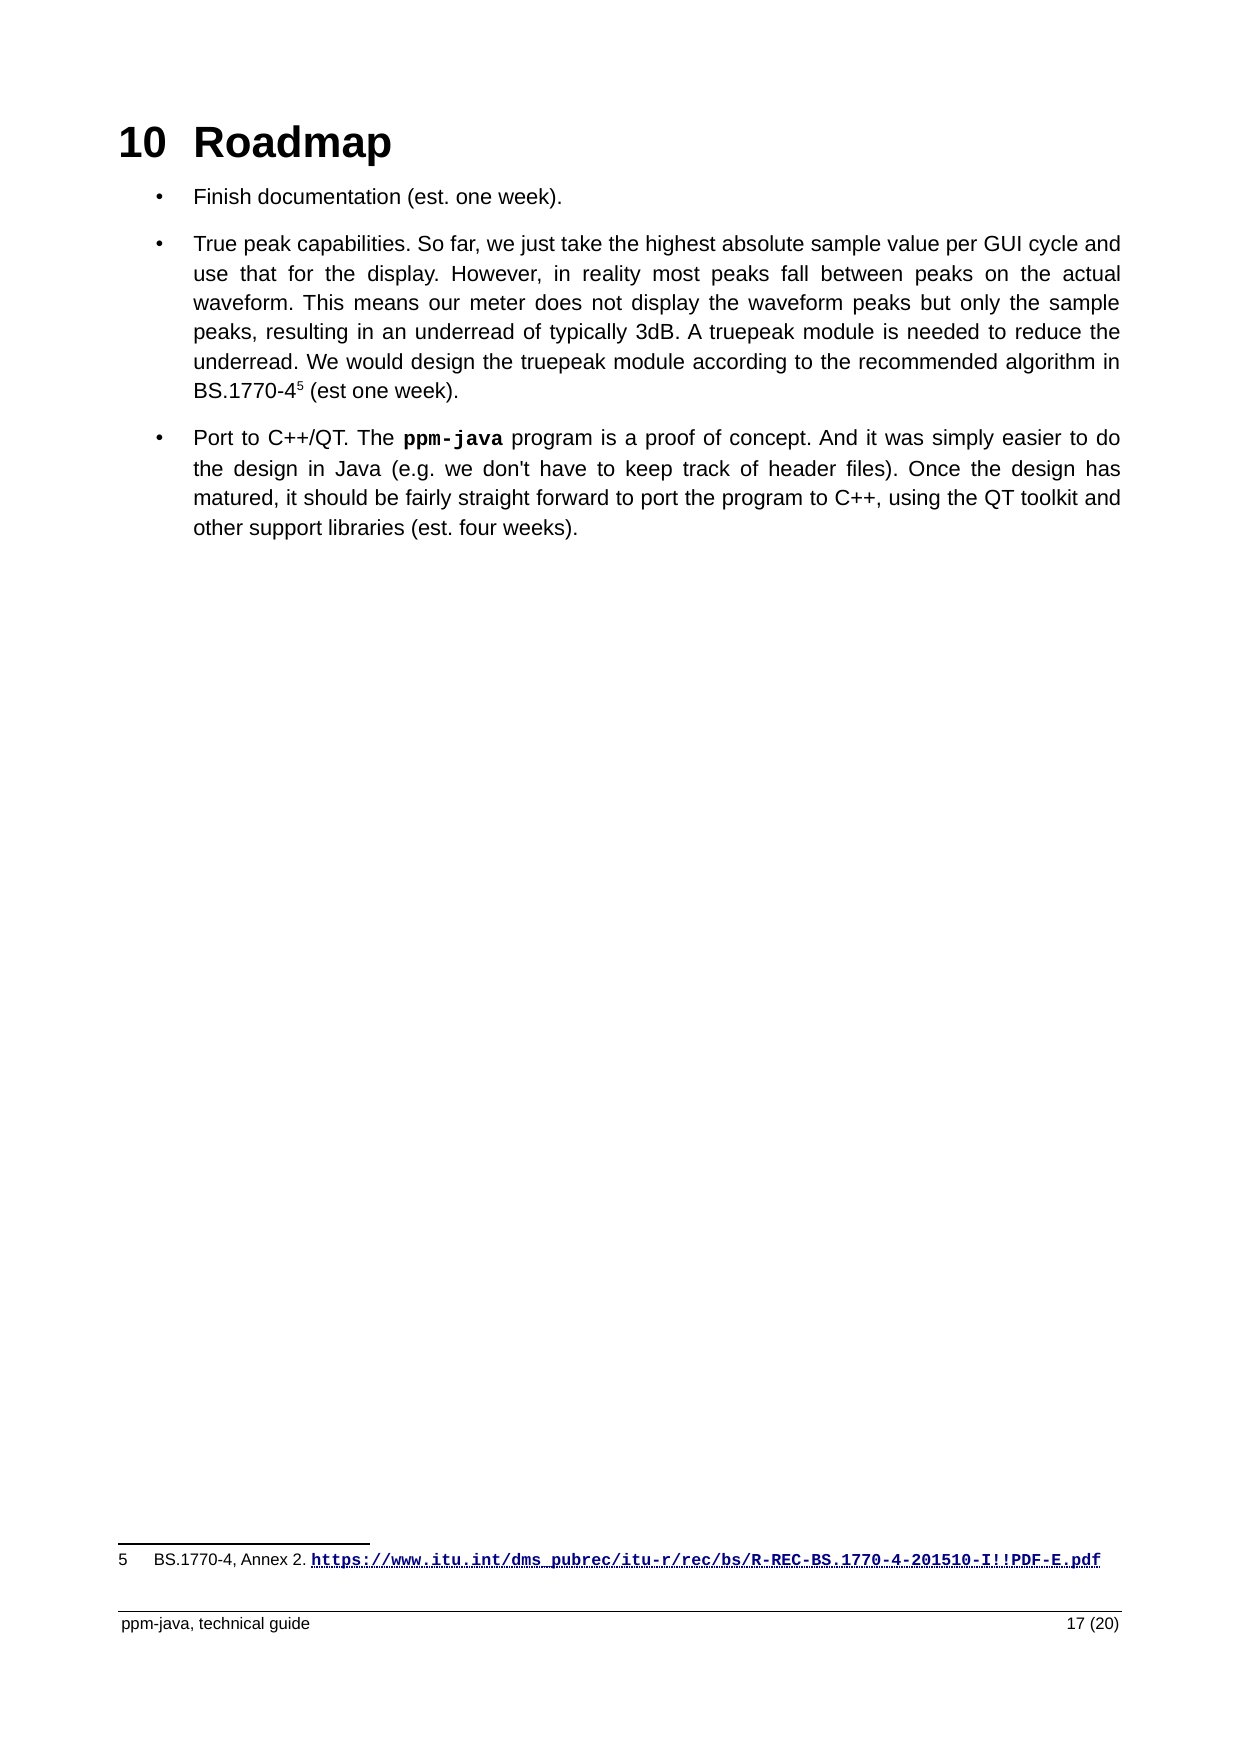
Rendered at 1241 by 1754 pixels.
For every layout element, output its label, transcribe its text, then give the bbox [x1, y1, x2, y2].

list BS.1770-4, Annex 2. https://www.itu.int/dms_pubrec/itu-r/rec/bs/R-REC-BS.1770-4-201510-I!!PDF-E.pdf [118, 1550, 1122, 1570]
list Finish documentation (est. one week). [156, 185, 1122, 209]
subtitle Roadmap [118, 118, 1122, 167]
list True peak capabilities. So far, we just take the highest absolute sample value per GUI cycle and use that for the display. However, in reality most peaks fall between peaks on the actual waveform. This means our meter does not display the waveform peaks but only the sample peaks, resulting in an underread of typically 3dB. A truepeak module is needed to reduce the underread. We would design the truepeak module according to the recommended algorithm in BS.1770-4 (est one week). [156, 232, 1122, 403]
list Port to C++/QT. The ppm-java program is a proof of concept. And it was simply easier to do the design in Java (e.g. we don't have to keep track of header files). Once the design has matured, it should be fairly straight forward to port the program to C++, using the QT toolkit and other support libraries (est. four weeks). [156, 426, 1122, 540]
